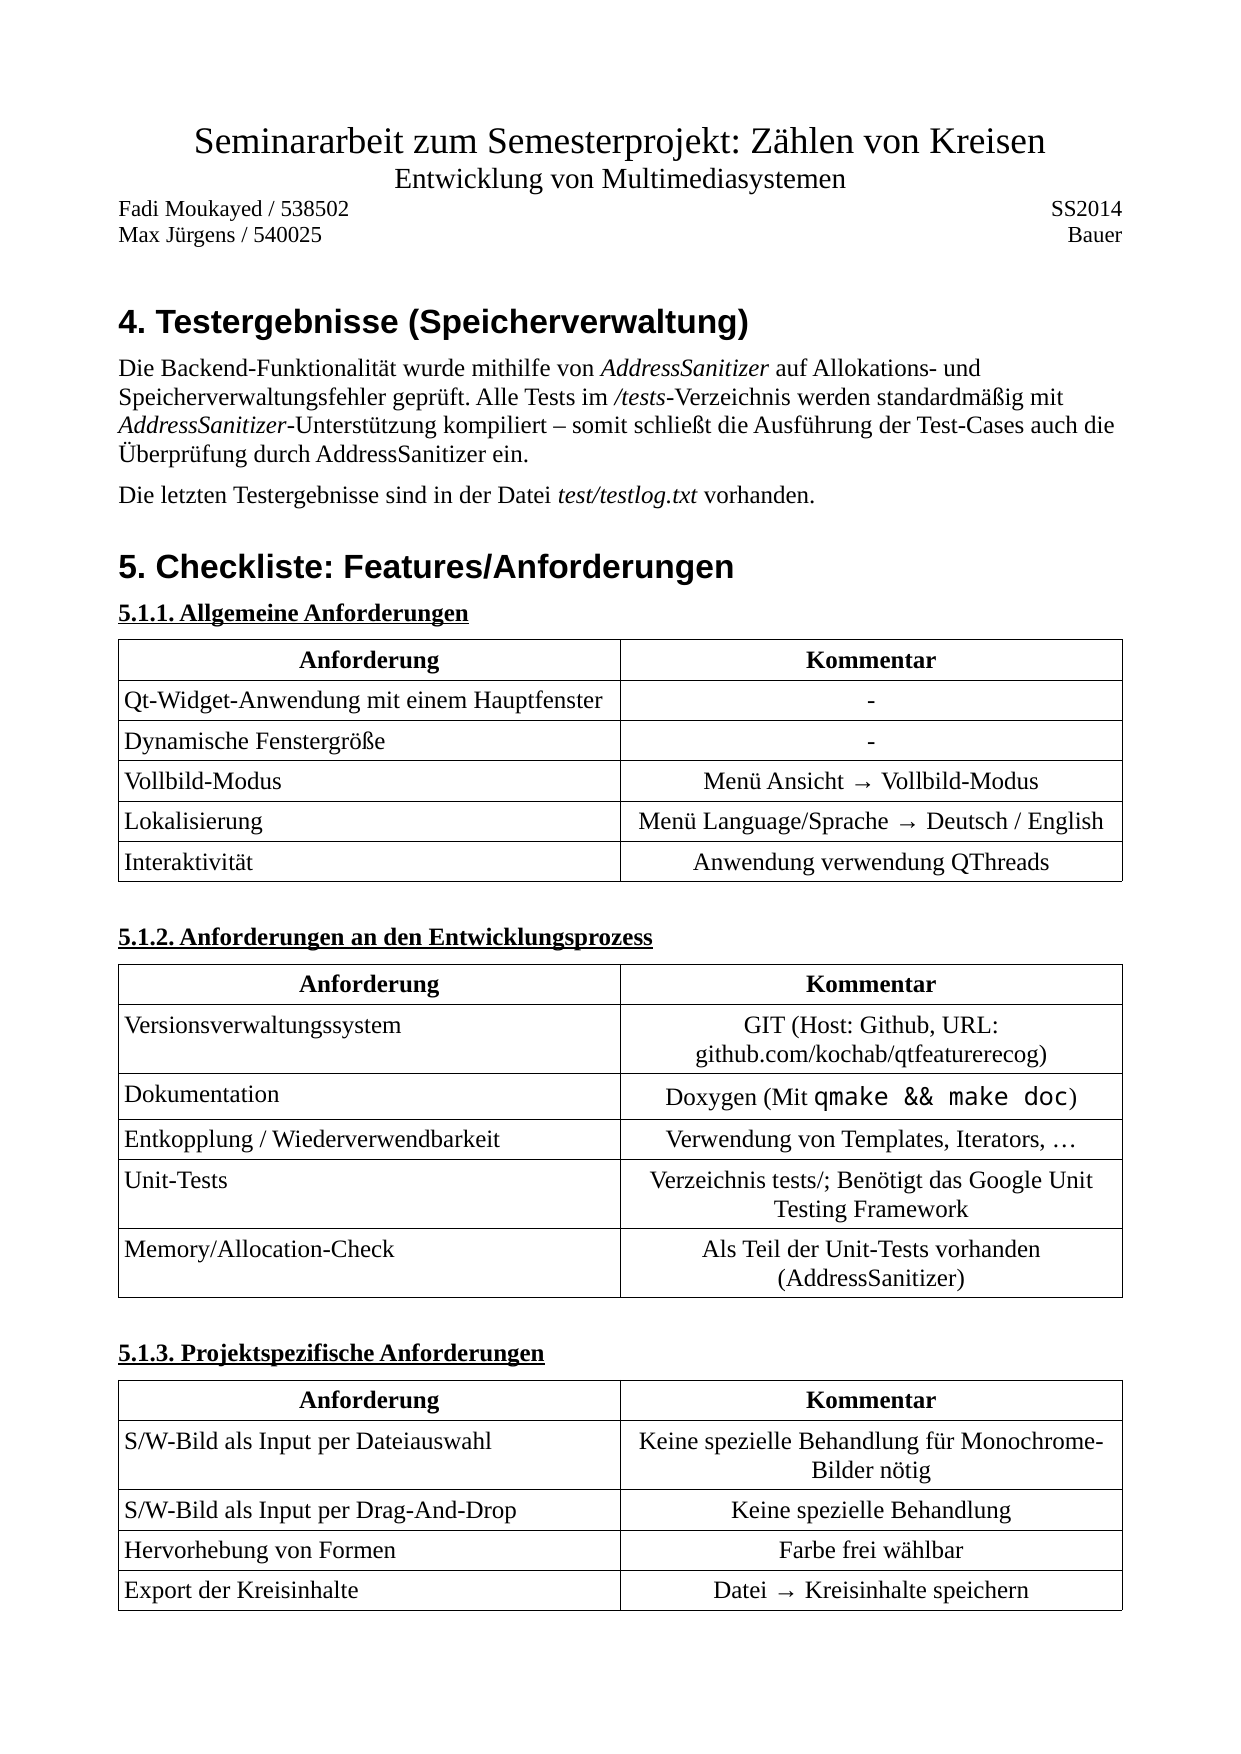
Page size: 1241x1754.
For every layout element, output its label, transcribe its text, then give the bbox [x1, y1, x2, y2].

table_cell S/W-Bild als Input per Dateiauswahl [119, 1421, 620, 1489]
table_header Kommentar [621, 640, 1122, 679]
table_cell Memory/Allocation-Check [119, 1229, 620, 1297]
table_header Anforderung [119, 1381, 620, 1420]
table_cell - [621, 721, 1122, 760]
text 5.1.3. Projektspezifische Anforderungen [118, 1338, 1122, 1367]
table_header Anforderung [119, 965, 620, 1004]
table_cell GIT (Host: Github, URL: github.com/kochab/qtfeaturerecog) [621, 1005, 1122, 1073]
table_cell Doxygen (Mit qmake && make doc) [621, 1074, 1122, 1119]
table_cell Keine spezielle Behandlung für Monochrome-Bilder nötig [621, 1421, 1122, 1489]
table_cell Keine spezielle Behandlung [621, 1490, 1122, 1529]
table_cell Qt-Widget-Anwendung mit einem Hauptfenster [119, 681, 620, 720]
table_cell - [621, 681, 1122, 720]
text 5.1.1. Allgemeine Anforderungen [118, 598, 1122, 627]
table_cell S/W-Bild als Input per Drag-And-Drop [119, 1490, 620, 1529]
table_cell Menü Ansicht → Vollbild-Modus [621, 761, 1122, 801]
table_cell Datei → Kreisinhalte speichern [621, 1571, 1122, 1610]
text Die letzten Testergebnisse sind in der Datei test/testlog.txt vorhanden. [118, 481, 1122, 509]
table_cell Export der Kreisinhalte [119, 1571, 620, 1610]
table_header Kommentar [621, 965, 1122, 1004]
table_cell Versionsverwaltungssystem [119, 1005, 620, 1073]
table_cell Lokalisierung [119, 802, 620, 841]
table_cell Verzeichnis tests/; Benötigt das Google Unit Testing Framework [621, 1160, 1122, 1228]
table_header Anforderung [119, 640, 620, 679]
text Die Backend-Funktionalität wurde mithilfe von AddressSanitizer auf Allokations- und Speicherverwaltungsfehler geprüft. Alle Tests im /tests-Verzeichnis werden standardmäßig mit AddressSanitizer-Unterstützung kompiliert – somit schließt die Ausführung der Test-Cases auch die Überprüfung durch AddressSanitizer ein. [118, 353, 1122, 468]
table_cell Farbe frei wählbar [621, 1531, 1122, 1570]
table_header Kommentar [621, 1381, 1122, 1420]
text 5.1.2. Anforderungen an den Entwicklungsprozess [118, 922, 1122, 951]
table_cell Interaktivität [119, 842, 620, 881]
subtitle 5. Checkliste: Features/Anforderungen [118, 547, 1122, 586]
table_cell Dynamische Fenstergröße [119, 721, 620, 760]
table_cell Menü Language/Sprache → Deutsch / English [621, 802, 1122, 841]
table_cell Verwendung von Templates, Iterators, … [621, 1120, 1122, 1159]
table_cell Entkopplung / Wiederverwendbarkeit [119, 1120, 620, 1159]
table_cell Dokumentation [119, 1074, 620, 1119]
table_cell Vollbild-Modus [119, 761, 620, 801]
table_cell Unit-Tests [119, 1160, 620, 1228]
table_cell Anwendung verwendung QThreads [621, 842, 1122, 881]
table_cell Hervorhebung von Formen [119, 1531, 620, 1570]
subtitle 4. Testergebnisse (Speicherverwaltung) [118, 302, 1122, 341]
table_cell Als Teil der Unit-Tests vorhanden (AddressSanitizer) [621, 1229, 1122, 1297]
